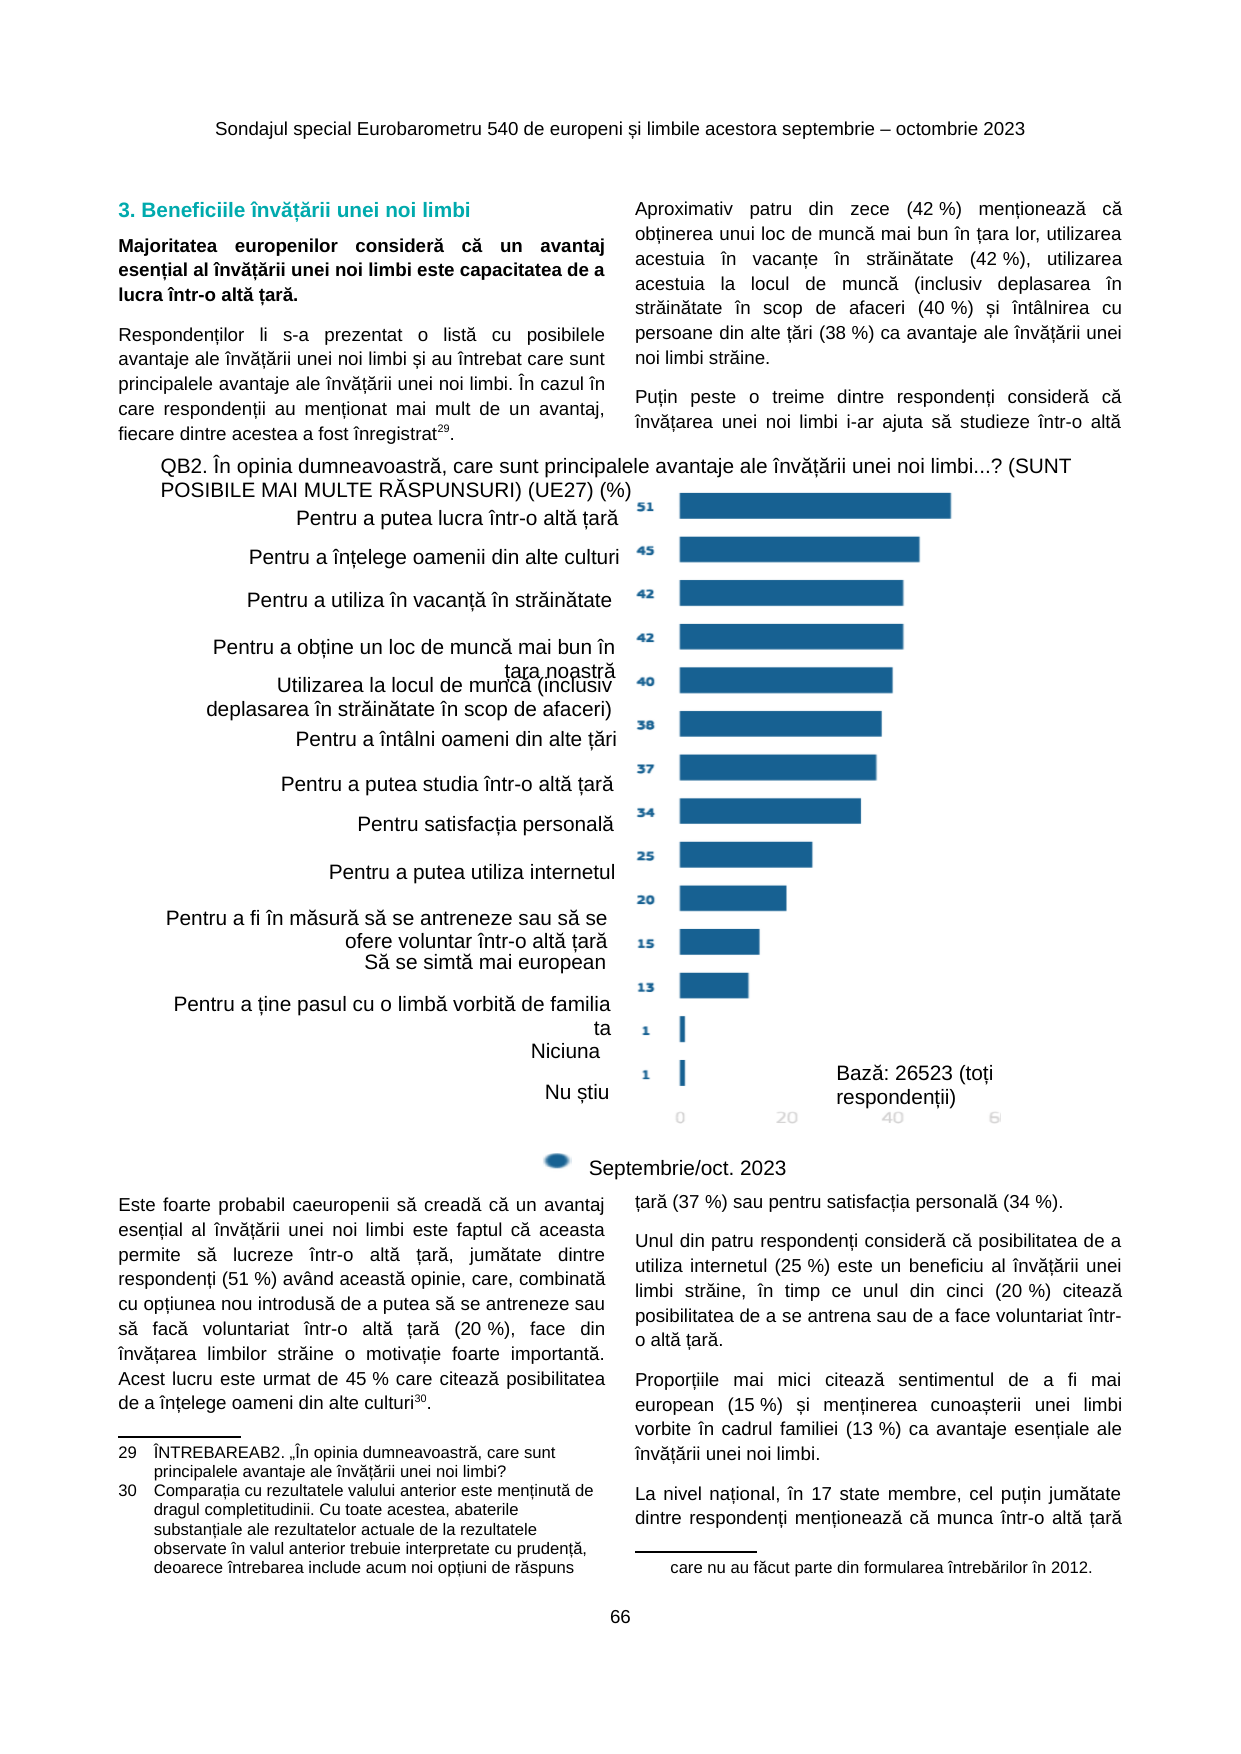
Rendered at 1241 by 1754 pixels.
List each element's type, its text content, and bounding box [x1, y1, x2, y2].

subtitle 3. Beneficiile învățării unei noi limbi [118, 198, 605, 222]
picture [618, 486, 1001, 1130]
text ÎNTREBAREAB2. „În opinia dumneavoastră, care sunt principalele avantaje ale învățării unei noi limbi? [118, 1443, 605, 1481]
text Aproximativ patru din zece (42 %) menționează că obținerea unui loc de muncă mai bun în țara lor, utilizarea acestuia în vacanțe în străinătate (42 %), utilizarea acestuia la locul de muncă (inclusiv deplasarea în străinătate în scop de afaceri (40 %) și întâlnirea cu persoane din alte țări (38 %) ca avantaje ale învățării unei noi limbi străine. [635, 198, 1122, 368]
text Unul din patru respondenți consideră că posibilitatea de a utiliza internetul (25 %) este un beneficiu al învățării unei limbi străine, în timp ce unul din cinci (20 %) citează posibilitatea de a se antrena sau de a face voluntariat într-o altă țară. [635, 1230, 1122, 1351]
text Este foarte probabil caeuropenii să creadă că un avantaj esențial al învățării unei noi limbi este faptul că aceasta permite să lucreze într-o altă țară, jumătate dintre respondenți (51 %) având această opinie, care, combinată cu opțiunea nou introdusă de a putea să se antreneze sau să facă voluntariat într-o altă țară (20 %), face din învățarea limbilor străine o motivație foarte importantă. Acest lucru este urmat de 45 % care citează posibilitatea de a înțelege oameni din alte culturi. [118, 462, 605, 1414]
text Proporțiile mai mici citează sentimentul de a fi mai european (15 %) și menținerea cunoașterii unei limbi vorbite în cadrul familiei (13 %) ca avantaje esențiale ale învățării unei noi limbi. [635, 1368, 1122, 1464]
picture [529, 1153, 572, 1174]
text Puțin peste o treime dintre respondenți consideră că învățarea unei noi limbi i-ar ajuta să studieze într-o altă țară (37 %) sau pentru satisfacția personală (34 %). [635, 386, 1122, 1212]
text Respondenților li s-a prezentat o listă cu posibilele avantaje ale învățării unei noi limbi și au întrebat care sunt principalele avantaje ale învățării unei noi limbi. În cazul în care respondenții au menționat mai mult de un avantaj, fiecare dintre acestea a fost înregistrat. [118, 323, 605, 444]
text care nu au făcut parte din formularea întrebărilor în 2012. [635, 1558, 1122, 1577]
text La nivel național, în 17 state membre, cel puțin jumătate dintre respondenți menționează că munca într-o altă țară [635, 1482, 1122, 1529]
text Majoritatea europenilor consideră că un avantaj esențial al învățării unei noi limbi este capacitatea de a lucra într-o altă țară. [118, 234, 605, 306]
text Comparația cu rezultatele valului anterior este menținută de dragul completitudinii. Cu toate acestea, abaterile substanțiale ale rezultatelor actuale de la rezultatele observate în valul anterior trebuie interpretate cu prudență, deoarece întrebarea include acum noi opțiuni de răspuns [118, 1481, 605, 1577]
